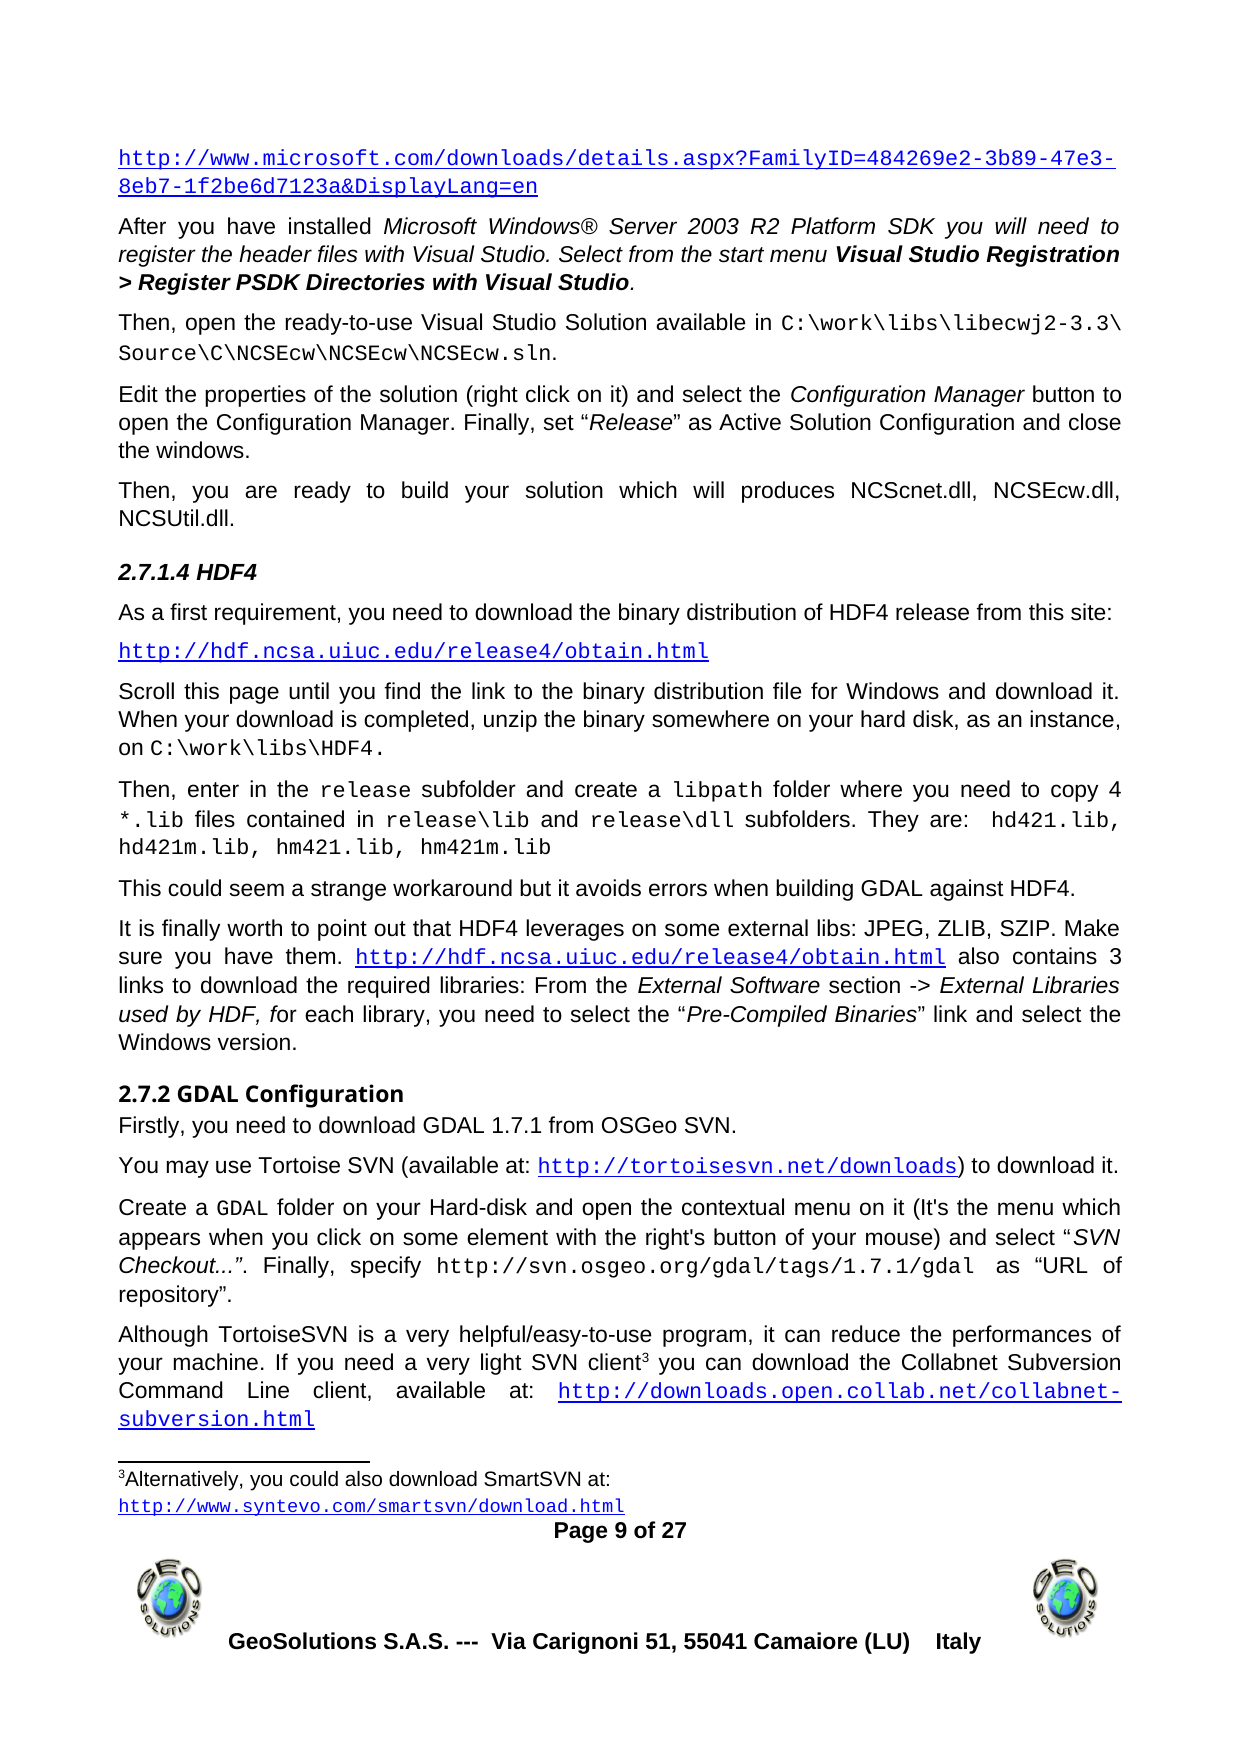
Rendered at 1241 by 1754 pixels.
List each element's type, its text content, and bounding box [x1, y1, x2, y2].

text Create a GDAL folder on your Hard-disk and open the contextual menu on it (It's the menu which appears when you click on some element with the right's button of your mouse) and select “SVN Checkout...”. Finally, specify http://svn.osgeo.org/gdal/tags/1.7.1/gdal as “URL of repository”. [118, 1194, 1122, 1308]
picture [1030, 1552, 1101, 1641]
text Although TortoiseSVN is a very helpful/easy-to-use program, it can reduce the performances of your machine. If you need a very light SVN client you can download the Collabnet Subversion Command Line client, available at: http://downloads.open.collab.net/collabnet-subversion.html [118, 1322, 1122, 1433]
text http://www.microsoft.com/downloads/details.aspx?FamilyID=484269e2-3b89-47e3-8eb7-1f2be6d7123a&DisplayLang=en [118, 148, 1122, 199]
text It is finally worth to point out that HDF4 leverages on some external libs: JPEG, ZLIB, SZIP. Make sure you have them. http://hdf.ncsa.uiuc.edu/release4/obtain.html also contains 3 links to download the required libraries: From the External Software section -> External Libraries used by HDF, for each library, you need to select the “Pre-Compiled Binaries” link and select the Windows version. [118, 915, 1122, 1055]
text You may use Tortoise SVN (available at: http://tortoisesvn.net/downloads) to download it. [118, 1153, 1122, 1180]
subtitle GDAL Configuration [118, 1078, 1122, 1109]
picture [134, 1552, 205, 1641]
text Then, enter in the release subfolder and create a libpath folder where you need to copy 4 *.lib files contained in release\lib and release\dll subfolders. They are: hd421.lib, hd421m.lib, hm421.lib, hm421m.lib [118, 777, 1122, 861]
text http://hdf.ncsa.uiuc.edu/release4/obtain.html [118, 640, 1122, 665]
text This could seem a strange workaround but it avoids errors when building GDAL against HDF4. [118, 875, 1122, 901]
text Then, open the ready-to-use Visual Studio Solution available in C:\work\libs\libecwj2-3.3\Source\C\NCSEcw\NCSEcw\NCSEcw.sln. [118, 310, 1122, 367]
text After you have installed Microsoft Windows® Server 2003 R2 Platform SDK you will need to register the header files with Visual Studio. Select from the start menu Visual Studio Registration > Register PSDK Directories with Visual Studio. [118, 214, 1122, 296]
subtitle HDF4 [118, 559, 1122, 585]
text Scroll this page until you find the link to the binary distribution file for Windows and download it. When your download is completed, unzip the binary somewhere on your hard disk, as an instance, on C:\work\libs\HDF4. [118, 679, 1122, 762]
text Then, you are ready to build your solution which will produces NCScnet.dll, NCSEcw.dll, NCSUtil.dll. [118, 478, 1122, 531]
text As a first requirement, you need to download the binary distribution of HDF4 release from this site: [118, 600, 1122, 626]
text Firstly, you need to download GDAL 1.7.1 from OSGeo SVN. [118, 1113, 1122, 1138]
text Alternatively, you could also download SmartSVN at: http://www.syntevo.com/smartsvn/download.html [118, 1468, 1122, 1518]
text Edit the properties of the solution (right click on it) and select the Configuration Manager button to open the Configuration Manager. Finally, set “Release” as Active Solution Configuration and close the windows. [118, 381, 1122, 463]
